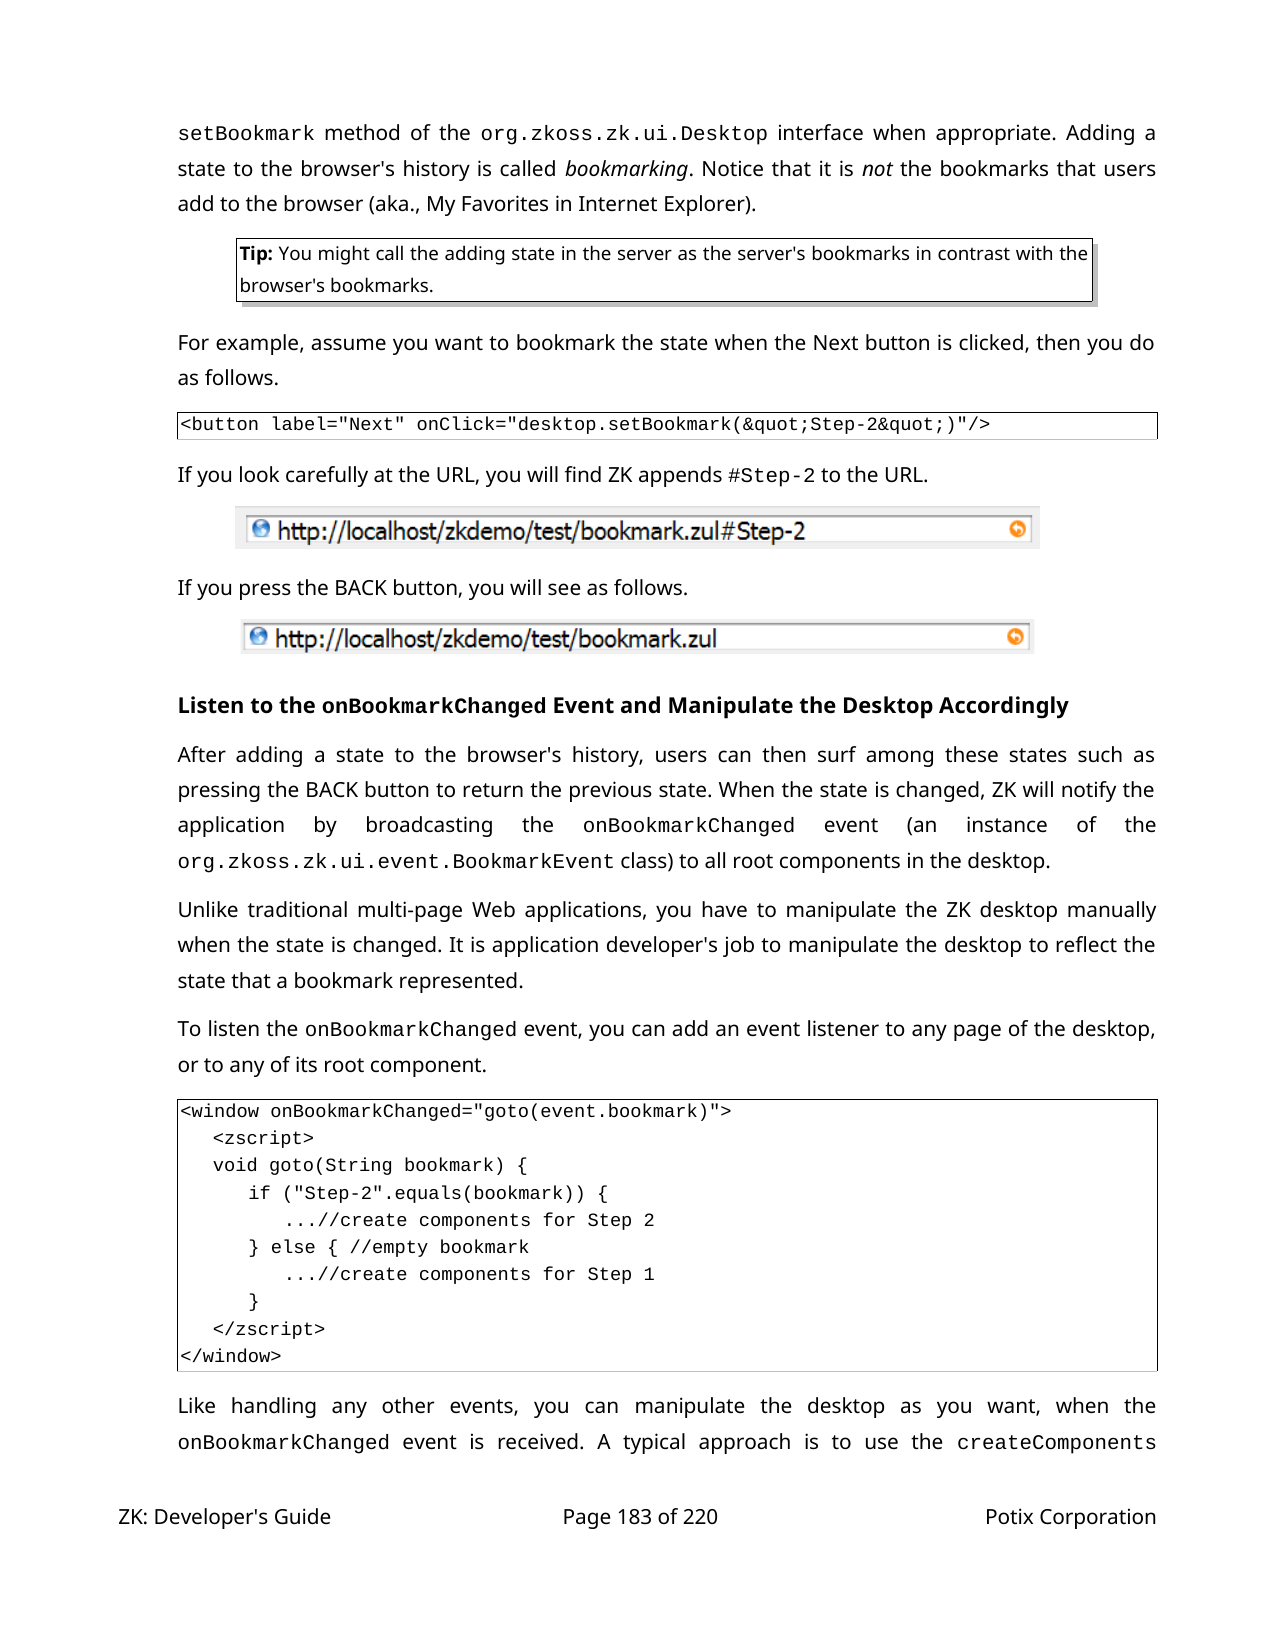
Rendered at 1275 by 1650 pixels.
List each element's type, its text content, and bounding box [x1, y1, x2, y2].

text </window> [178, 1344, 1157, 1371]
picture [235, 506, 1040, 549]
text For example, assume you want to bookmark the state when the Next button is clicked, then you do as follows. [177, 328, 1157, 391]
text <zscript> [178, 1126, 1157, 1150]
text } else { //empty bookmark [178, 1235, 1157, 1259]
text if ("Step-2".equals(bookmark)) { [178, 1181, 1157, 1205]
text ...//create components for Step 1 [178, 1262, 1157, 1286]
text If you look carefully at the URL, you will find ZK appends #Step-2 to the URL. [177, 460, 1157, 488]
picture [240, 619, 1035, 654]
subtitle Listen to the onBookmarkChanged Event and Manipulate the Desktop Accordingly [177, 644, 1157, 719]
text void goto(String bookmark) { [178, 1153, 1157, 1178]
text Tip: You might call the adding state in the server as the server's bookmarks in contrast with the browser's bookmarks. [237, 239, 1092, 301]
text setBookmark method of the org.zkoss.zk.ui.Desktop interface when appropriate. Adding a state to the browser's history is called bookmarking. Notice that it is not the bookmarks that users add to the browser (aka., My Favorites in Internet Explorer). [177, 118, 1157, 217]
text <window onBookmarkChanged="goto(event.bookmark)"> [178, 1100, 1157, 1123]
text <button label="Next" onClick="desktop.setBookmark(&quot;Step-2&quot;)"/> [178, 413, 1157, 439]
text ...//create components for Step 2 [178, 1208, 1157, 1232]
text After adding a state to the browser's history, users can then surf among these states such as pressing the BACK button to return the previous state. When the state is changed, ZK will notify the application by broadcasting the onBookmarkChanged event (an instance of the org.zkoss.zk.ui.event.BookmarkEvent class) to all root components in the desktop. [177, 740, 1157, 875]
text </zscript> [178, 1316, 1157, 1341]
text } [178, 1289, 1157, 1313]
text Unlike traditional multi-page Web applications, you have to manipulate the ZK desktop manually when the state is changed. It is application developer's job to manipulate the desktop to reflect the state that a bookmark represented. [177, 895, 1157, 994]
text If you press the BACK button, you will see as follows. [177, 573, 1157, 601]
text Like handling any other events, you can manipulate the desktop as you want, when the onBookmarkChanged event is received. A typical approach is to use the createComponents [177, 1392, 1157, 1455]
text To listen the onBookmarkChanged event, you can add an event listener to any page of the desktop, or to any of its root component. [177, 1014, 1157, 1078]
